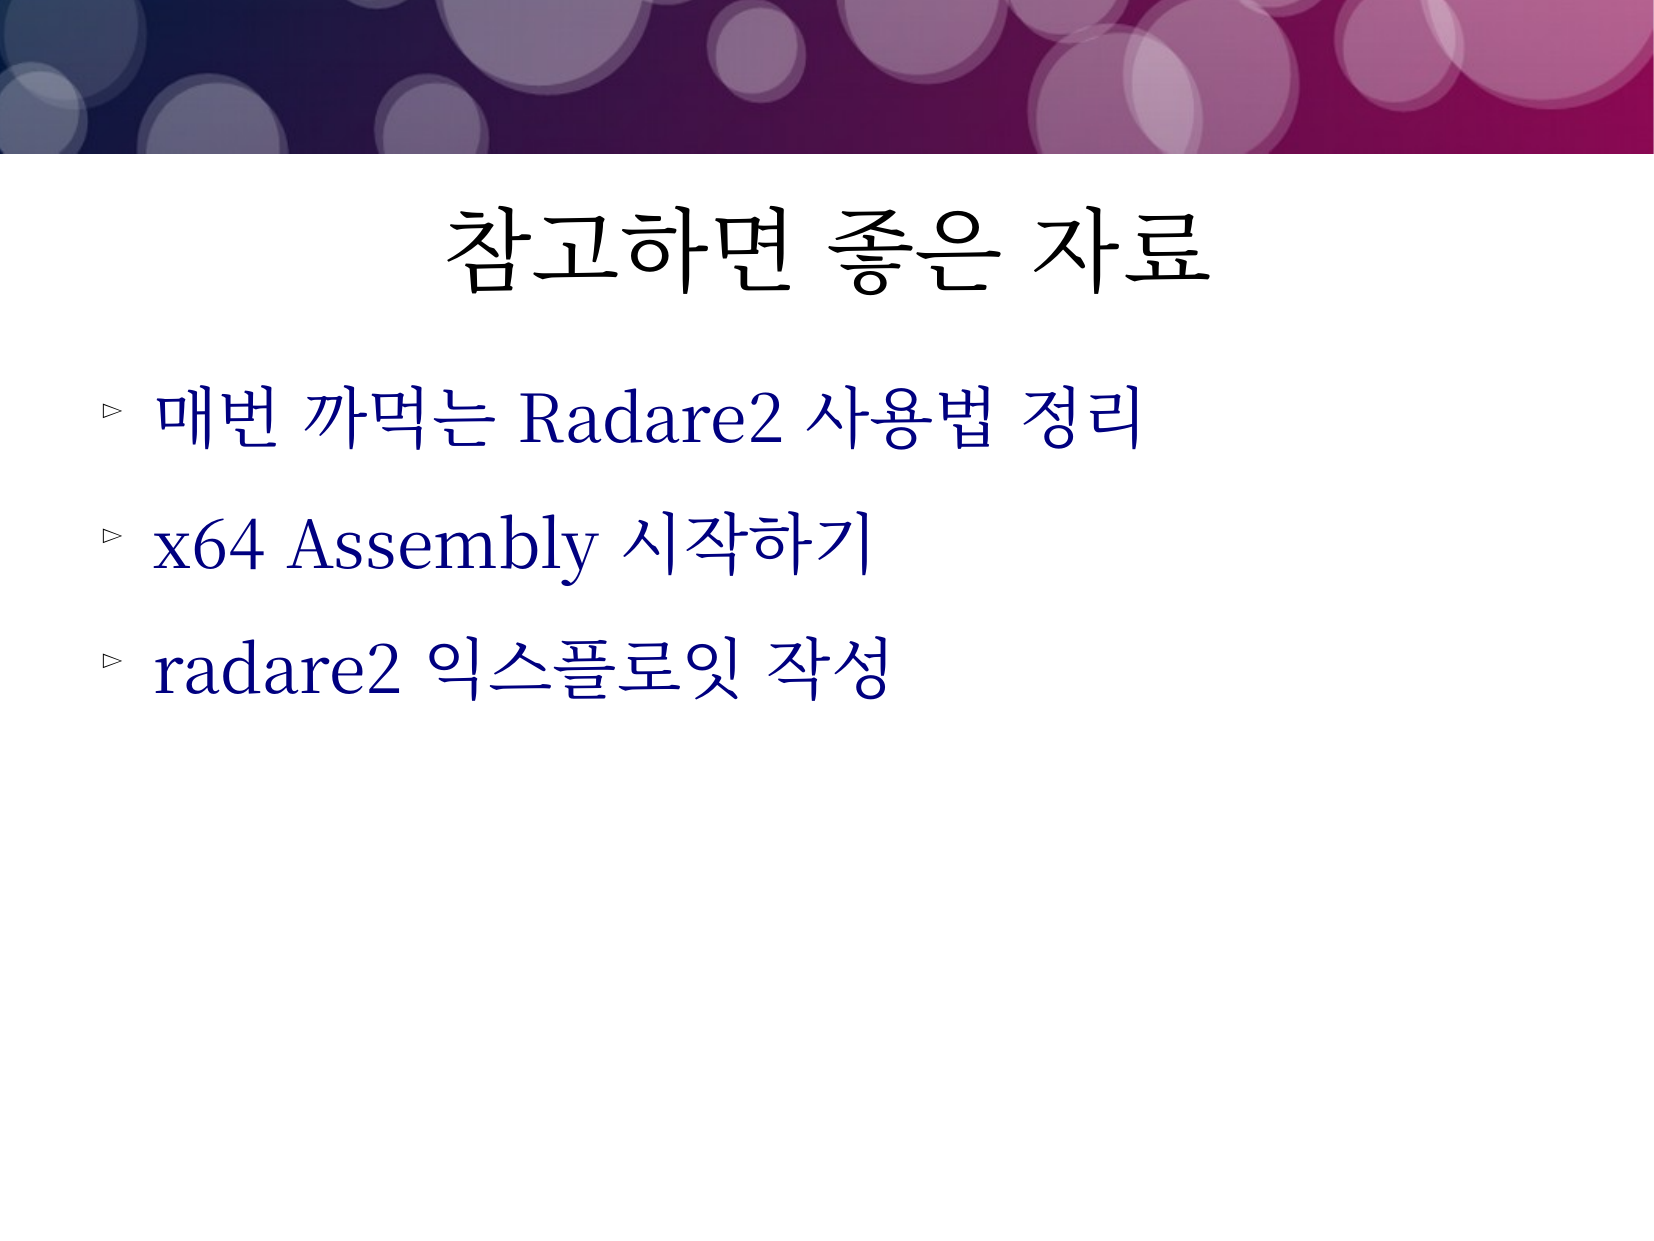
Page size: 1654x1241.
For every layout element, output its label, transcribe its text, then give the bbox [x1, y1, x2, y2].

list 매번 까먹는 Radare2 사용법 정리 x64 Assembly 시작하기 radare2 익스플로잇 작성 [82, 366, 1571, 1087]
picture [0, 0, 1654, 154]
title 참고하면 좋은 자료 [82, 159, 1571, 331]
